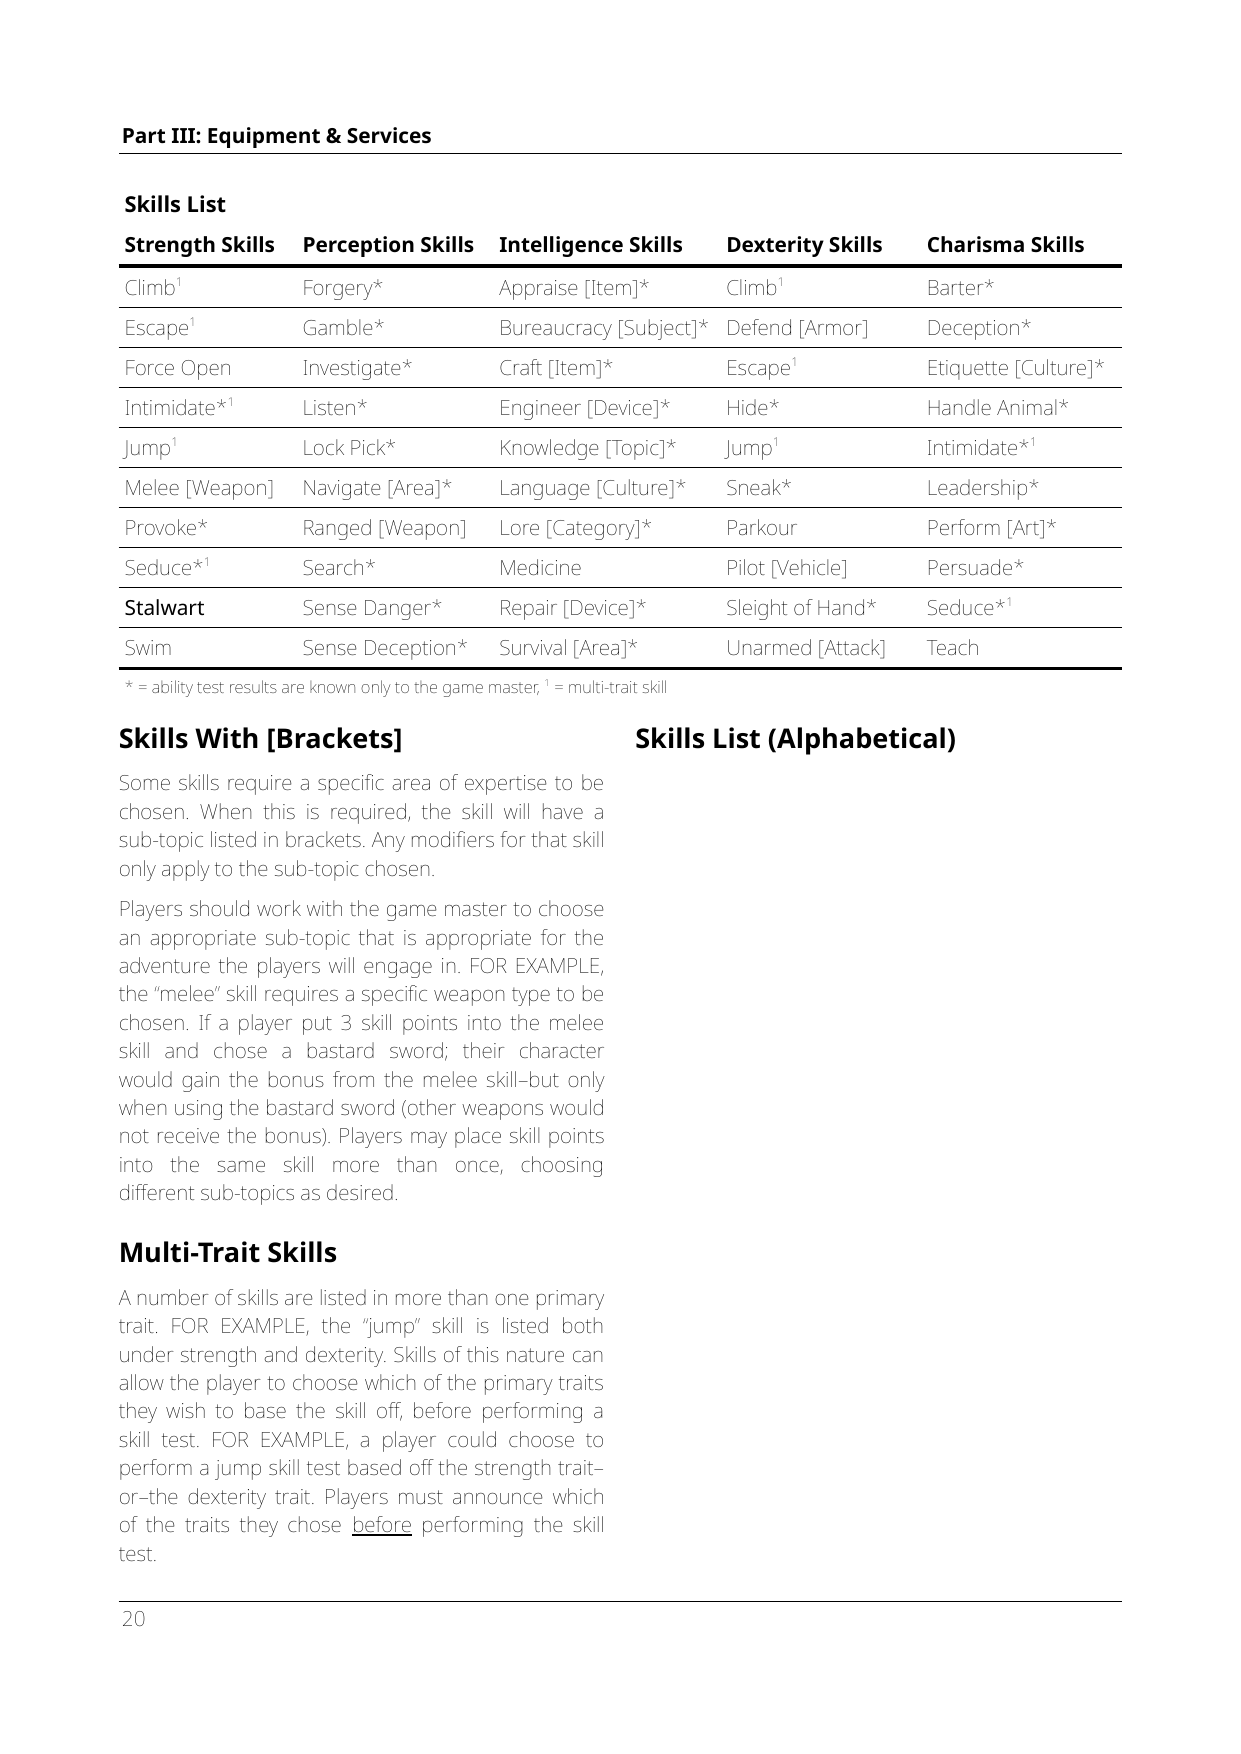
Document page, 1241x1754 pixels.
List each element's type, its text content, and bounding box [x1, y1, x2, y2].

table_cell Lore [Category]* [494, 508, 720, 547]
table_cell Deception* [921, 308, 1122, 347]
table_cell Defend [Armor] [720, 308, 921, 347]
table_cell Gamble* [297, 308, 493, 347]
table_cell Language [Culture]* [494, 468, 720, 507]
table_cell Sense Deception* [297, 628, 493, 667]
table_cell Escape1 [720, 348, 921, 387]
table_cell Bureaucracy [Subject]* [494, 308, 720, 347]
table_cell Climb1 [119, 268, 297, 307]
table_cell Investigate* [297, 348, 493, 387]
table_cell Search* [297, 548, 493, 587]
table_cell * = ability test results are known only to the game master, 1 = multi-trait skill [119, 670, 1122, 704]
table_cell Appraise [Item]* [494, 268, 720, 307]
table_cell Intimidate*1 [921, 428, 1122, 467]
table_cell Perception Skills [297, 224, 493, 264]
table_cell Parkour [720, 508, 921, 547]
table_cell Provoke* [119, 508, 297, 547]
table_cell Survival [Area]* [494, 628, 720, 667]
table_cell Pilot [Vehicle] [720, 548, 921, 587]
table_cell Forgery* [297, 268, 493, 307]
table_cell Teach [921, 628, 1122, 667]
table_cell Knowledge [Topic]* [494, 428, 720, 467]
table_header Skills List [119, 183, 1122, 224]
table_cell Charisma Skills [921, 224, 1122, 264]
table_cell Escape1 [119, 308, 297, 347]
table_cell Seduce*1 [921, 588, 1122, 627]
table_cell Lock Pick* [297, 428, 493, 467]
table_cell Listen* [297, 388, 493, 427]
text A number of skills are listed in more than one primary trait. FOR EXAMPLE, the “jump” skill is listed both under strength and dexterity. Skills of this nature can allow the player to choose which of the primary traits they wish to base the skill off, before performing a skill test. FOR EXAMPLE, a player could choose to perform a jump skill test based off the strength trait–or–the dexterity trait. Players must announce which of the traits they chose before performing the skill test. [118, 1283, 605, 1567]
table_cell Jump1 [720, 428, 921, 467]
table_cell Engineer [Device]* [494, 388, 720, 427]
text Skills With [Brackets] [118, 719, 605, 756]
table_cell Medicine [494, 548, 720, 587]
table_cell Intelligence Skills [494, 224, 720, 264]
table_cell Intimidate*1 [119, 388, 297, 427]
table_cell Unarmed [Attack] [720, 628, 921, 667]
text Multi-Trait Skills [118, 1234, 605, 1271]
table_cell Stalwart [119, 588, 297, 627]
table_cell Sneak* [720, 468, 921, 507]
table_cell Melee [Weapon] [119, 468, 297, 507]
table_cell Swim [119, 628, 297, 667]
table_cell Leadership* [921, 468, 1122, 507]
table_cell Strength Skills [119, 224, 297, 264]
table_cell Jump1 [119, 428, 297, 467]
table_cell Etiquette [Culture]* [921, 348, 1122, 387]
table_cell Seduce*1 [119, 548, 297, 587]
table_cell Hide* [720, 388, 921, 427]
table_cell Perform [Art]* [921, 508, 1122, 547]
text Some skills require a specific area of expertise to be chosen. When this is required, the skill will have a sub-topic listed in brackets. Any modifiers for that skill only apply to the sub-topic chosen. [118, 768, 605, 882]
table_cell Repair [Device]* [494, 588, 720, 627]
table_cell Dexterity Skills [720, 224, 921, 264]
table_cell Barter* [921, 268, 1122, 307]
table_cell Craft [Item]* [494, 348, 720, 387]
text Players should work with the game master to choose an appropriate sub-topic that is appropriate for the adventure the players will engage in. FOR EXAMPLE, the “melee” skill requires a specific weapon type to be chosen. If a player put 3 skill points into the melee skill and chose a bastard sword; their character would gain the bonus from the melee skill–but only when using the bastard sword (other weapons would not receive the bonus). Players may place skill points into the same skill more than once, choosing different sub-topics as desired. [118, 894, 605, 1207]
table_cell Climb1 [720, 268, 921, 307]
table_cell Ranged [Weapon] [297, 508, 493, 547]
table_cell Navigate [Area]* [297, 468, 493, 507]
text Skills List (Alphabetical) [635, 719, 1122, 756]
table_cell Sense Danger* [297, 588, 493, 627]
table_cell Handle Animal* [921, 388, 1122, 427]
table_cell Persuade* [921, 548, 1122, 587]
table_cell Sleight of Hand* [720, 588, 921, 627]
table_cell Force Open [119, 348, 297, 387]
